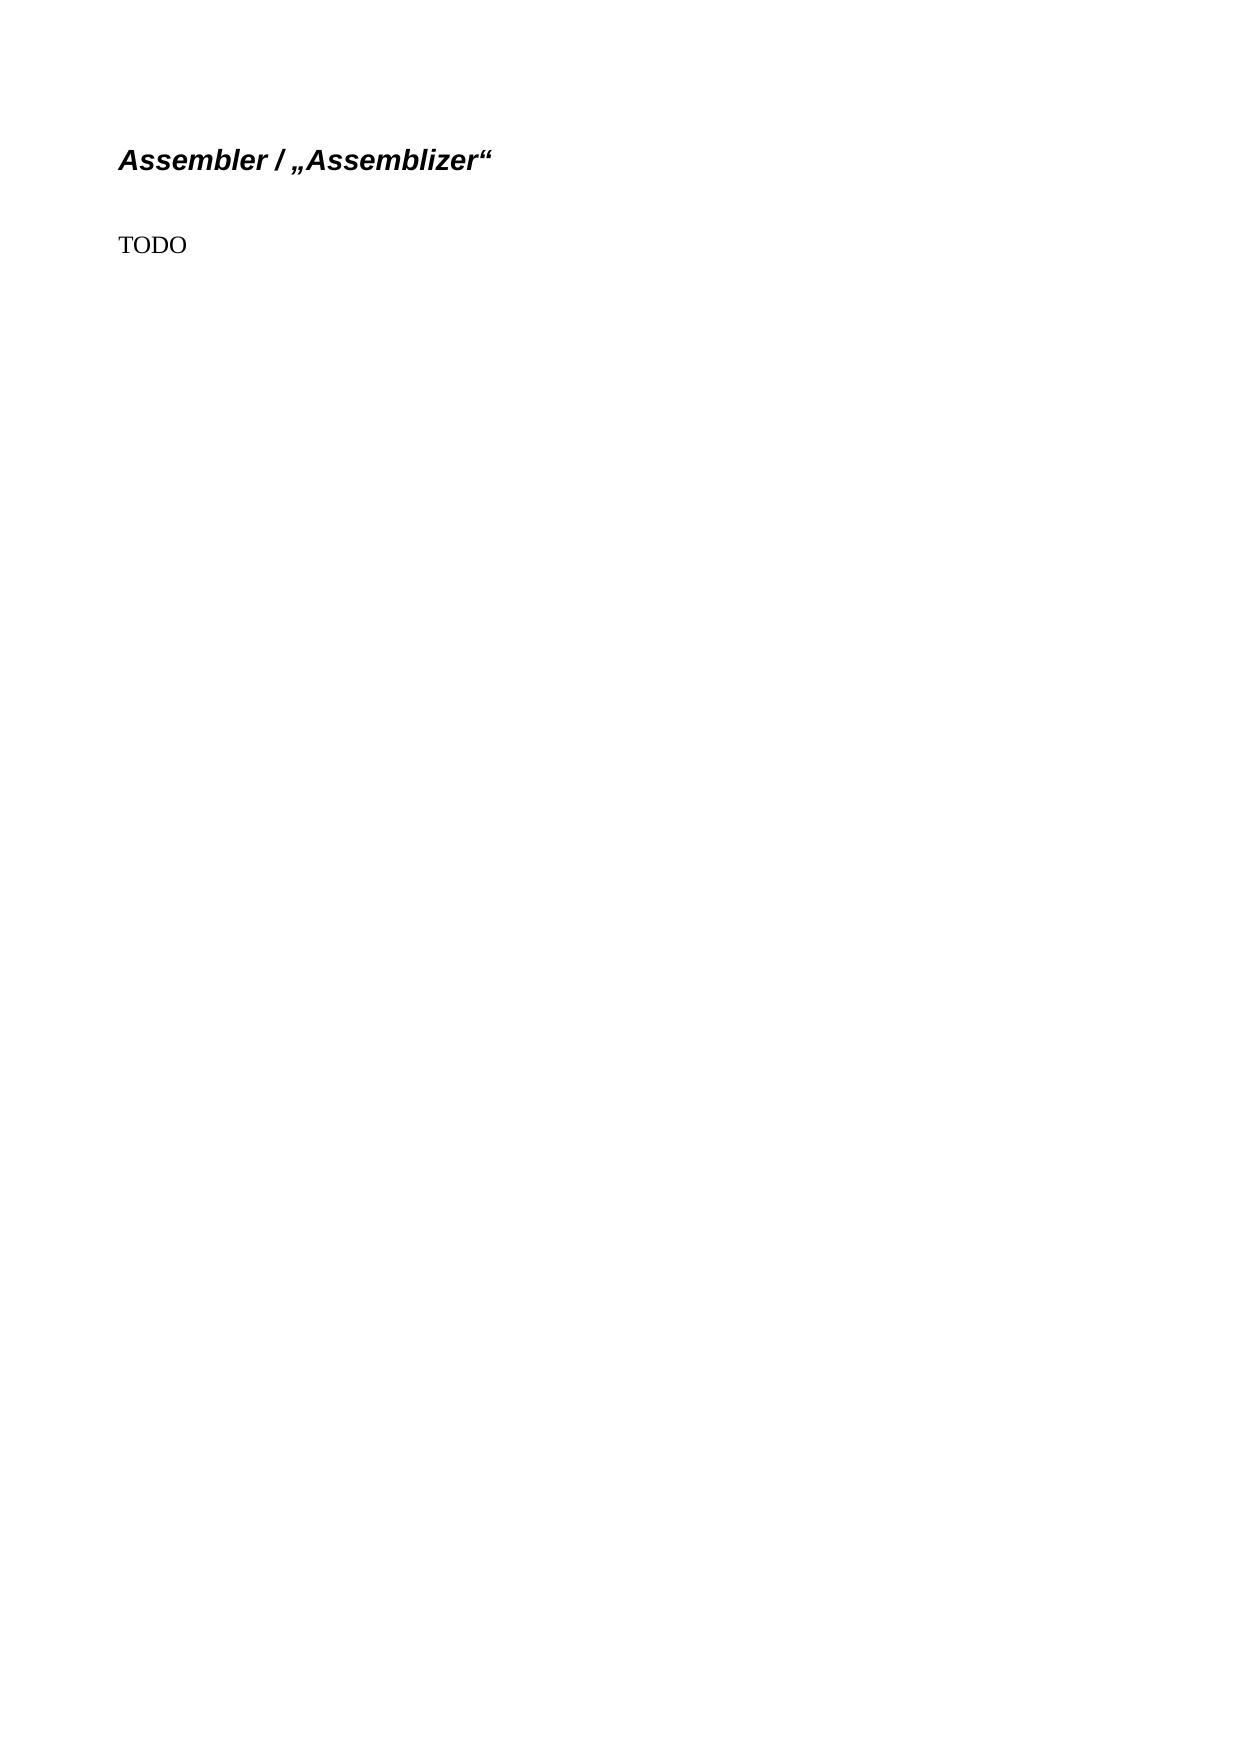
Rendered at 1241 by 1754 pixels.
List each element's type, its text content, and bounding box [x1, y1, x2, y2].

text TODO [118, 230, 1122, 259]
subtitle Assembler / „Assemblizer“ [118, 143, 1122, 177]
